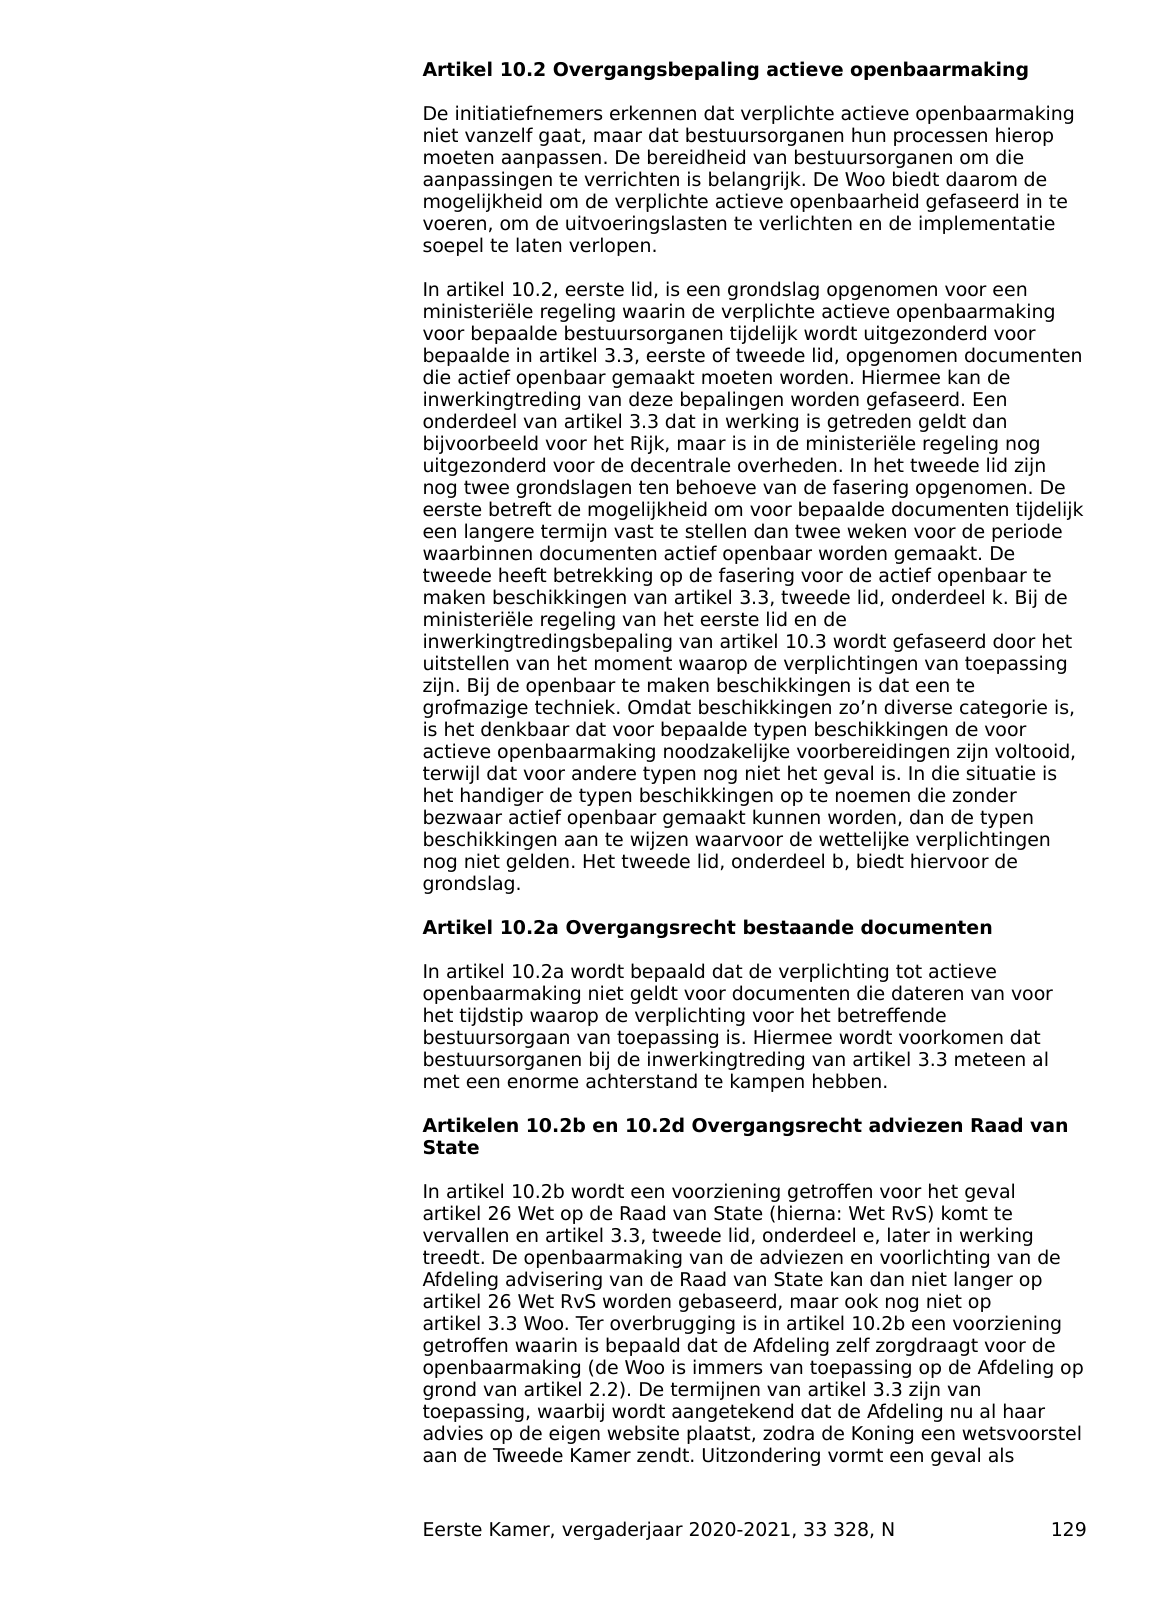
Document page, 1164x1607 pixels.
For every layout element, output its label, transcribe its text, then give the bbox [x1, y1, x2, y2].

text De initiatiefnemers erkennen dat verplichte actieve openbaarmaking niet vanzelf gaat, maar dat bestuursorganen hun processen hierop moeten aanpassen. De bereidheid van bestuursorganen om die aanpassingen te verrichten is belangrijk. De Woo biedt daarom de mogelijkheid om de verplichte actieve openbaarheid gefaseerd in te voeren, om de uitvoeringslasten te verlichten en de implementatie soepel te laten verlopen. [422, 103, 1087, 257]
subtitle Artikel 10.2 Overgangsbepaling actieve openbaarmaking [422, 59, 1087, 81]
text In artikel 10.2b wordt een voorziening getroffen voor het geval artikel 26 Wet op de Raad van State (hierna: Wet RvS) komt te vervallen en artikel 3.3, tweede lid, onderdeel e, later in werking treedt. De openbaarmaking van de adviezen en voorlichting van de Afdeling advisering van de Raad van State kan dan niet langer op artikel 26 Wet RvS worden gebaseerd, maar ook nog niet op artikel 3.3 Woo. Ter overbrugging is in artikel 10.2b een voorziening getroffen waarin is bepaald dat de Afdeling zelf zorgdraagt voor de openbaarmaking (de Woo is immers van toepassing op de Afdeling op grond van artikel 2.2). De termijnen van artikel 3.3 zijn van toepassing, waarbij wordt aangetekend dat de Afdeling nu al haar advies op de eigen website plaatst, zodra de Koning een wetsvoorstel aan de Tweede Kamer zendt. Uitzondering vormt een geval als [422, 1181, 1087, 1467]
subtitle Artikel 10.2a Overgangsrecht bestaande documenten [422, 917, 1087, 939]
text In artikel 10.2, eerste lid, is een grondslag opgenomen voor een ministeriële regeling waarin de verplichte actieve openbaarmaking voor bepaalde bestuursorganen tijdelijk wordt uitgezonderd voor bepaalde in artikel 3.3, eerste of tweede lid, opgenomen documenten die actief openbaar gemaakt moeten worden. Hiermee kan de inwerkingtreding van deze bepalingen worden gefaseerd. Een onderdeel van artikel 3.3 dat in werking is getreden geldt dan bijvoorbeeld voor het Rijk, maar is in de ministeriële regeling nog uitgezonderd voor de decentrale overheden. In het tweede lid zijn nog twee grondslagen ten behoeve van de fasering opgenomen. De eerste betreft de mogelijkheid om voor bepaalde documenten tijdelijk een langere termijn vast te stellen dan twee weken voor de periode waarbinnen documenten actief openbaar worden gemaakt. De tweede heeft betrekking op de fasering voor de actief openbaar te maken beschikkingen van artikel 3.3, tweede lid, onderdeel k. Bij de ministeriële regeling van het eerste lid en de inwerkingtredingsbepaling van artikel 10.3 wordt gefaseerd door het uitstellen van het moment waarop de verplichtingen van toepassing zijn. Bij de openbaar te maken beschikkingen is dat een te grofmazige techniek. Omdat beschikkingen zo’n diverse categorie is, is het denkbaar dat voor bepaalde typen beschikkingen de voor actieve openbaarmaking noodzakelijke voorbereidingen zijn voltooid, terwijl dat voor andere typen nog niet het geval is. In die situatie is het handiger de typen beschikkingen op te noemen die zonder bezwaar actief openbaar gemaakt kunnen worden, dan de typen beschikkingen aan te wijzen waarvoor de wettelijke verplichtingen nog niet gelden. Het tweede lid, onderdeel b, biedt hiervoor de grondslag. [422, 279, 1087, 895]
subtitle Artikelen 10.2b en 10.2d Overgangsrecht adviezen Raad van State [422, 1115, 1087, 1159]
text In artikel 10.2a wordt bepaald dat de verplichting tot actieve openbaarmaking niet geldt voor documenten die dateren van voor het tijdstip waarop de verplichting voor het betreffende bestuursorgaan van toepassing is. Hiermee wordt voorkomen dat bestuursorganen bij de inwerkingtreding van artikel 3.3 meteen al met een enorme achterstand te kampen hebben. [422, 961, 1087, 1093]
